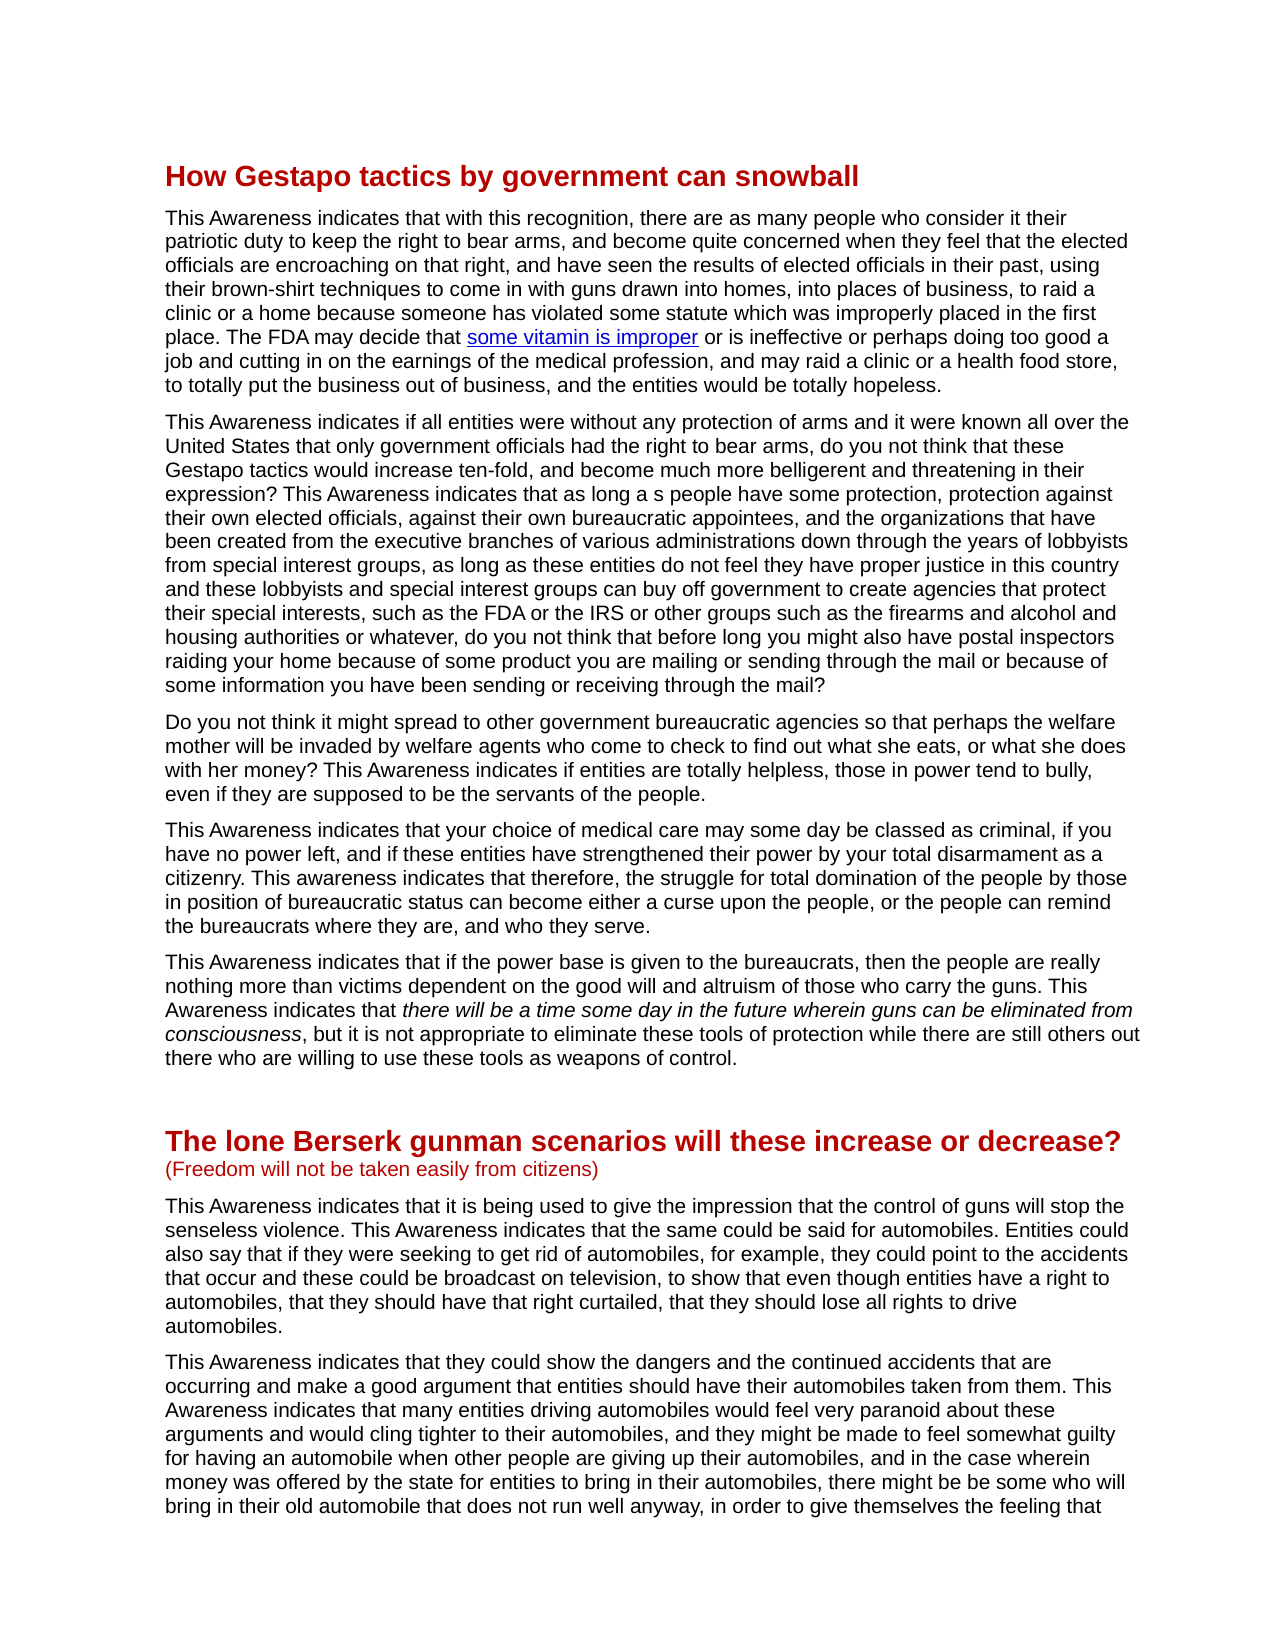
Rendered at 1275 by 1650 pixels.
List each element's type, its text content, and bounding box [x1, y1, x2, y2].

text This Awareness indicates that if the power base is given to the bureaucrats, then the people are really nothing more than victims dependent on the good will and altruism of those who carry the guns. This Awareness indicates that there will be a time some day in the future wherein guns can be eliminated from consciousness, but it is not appropriate to eliminate these tools of protection while there are still others out there who are willing to use these tools as weapons of control. [165, 950, 1141, 1070]
text This Awareness indicates that with this recognition, there are as many people who consider it their patriotic duty to keep the right to bear arms, and become quite concerned when they feel that the elected officials are encroaching on that right, and have seen the results of elected officials in their past, using their brown-shirt techniques to come in with guns drawn into homes, into places of business, to raid a clinic or a home because someone has violated some statute which was improperly placed in the first place. The FDA may decide that some vitamin is improper or is ineffective or perhaps doing too good a job and cutting in on the earnings of the medical profession, and may raid a clinic or a health food store, to totally put the business out of business, and the entities would be totally hopeless. [165, 205, 1141, 397]
text The lone Berserk gunman scenarios will these increase or decrease? (Freedom will not be taken easily from citizens) [165, 1124, 1141, 1181]
text How Gestapo tactics by government can snowball [165, 159, 1141, 193]
text This Awareness indicates that they could show the dangers and the continued accidents that are occurring and make a good argument that entities should have their automobiles taken from them. This Awareness indicates that many entities driving automobiles would feel very paranoid about these arguments and would cling tighter to their automobiles, and they might be made to feel somewhat guilty for having an automobile when other people are giving up their automobiles, and in the case wherein money was offered by the state for entities to bring in their automobiles, there might be be some who will bring in their old automobile that does not run well anyway, in order to give themselves the feeling that [165, 1350, 1141, 1518]
text Do you not think it might spread to other government bureaucratic agencies so that perhaps the welfare mother will be invaded by welfare agents who come to check to find out what she eats, or what she does with her money? This Awareness indicates if entities are totally helpless, those in power tend to bully, even if they are supposed to be the servants of the people. [165, 709, 1141, 805]
text This Awareness indicates that your choice of medical care may some day be classed as criminal, if you have no power left, and if these entities have strengthened their power by your total disarmament as a citizenry. This awareness indicates that therefore, the struggle for total domination of the people by those in position of bureaucratic status can become either a curse upon the people, or the people can remind the bureaucrats where they are, and who they serve. [165, 818, 1141, 938]
text This Awareness indicates if all entities were without any protection of arms and it were known all over the United States that only government officials had the right to bear arms, do you not think that these Gestapo tactics would increase ten-fold, and become much more belligerent and threatening in their expression? This Awareness indicates that as long a s people have some protection, protection against their own elected officials, against their own bureaucratic appointees, and the organizations that have been created from the executive branches of various administrations down through the years of lobbyists from special interest groups, as long as these entities do not feel they have proper justice in this country and these lobbyists and special interest groups can buy off government to create agencies that protect their special interests, such as the FDA or the IRS or other groups such as the firearms and alcohol and housing authorities or whatever, do you not think that before long you might also have postal inspectors raiding your home because of some product you are mailing or sending through the mail or because of some information you have been sending or receiving through the mail? [165, 409, 1141, 697]
text This Awareness indicates that it is being used to give the impression that the control of guns will stop the senseless violence. This Awareness indicates that the same could be said for automobiles. Entities could also say that if they were seeking to get rid of automobiles, for example, they could point to the accidents that occur and these could be broadcast on television, to show that even though entities have a right to automobiles, that they should have that right curtailed, that they should lose all rights to drive automobiles. [165, 1194, 1141, 1337]
